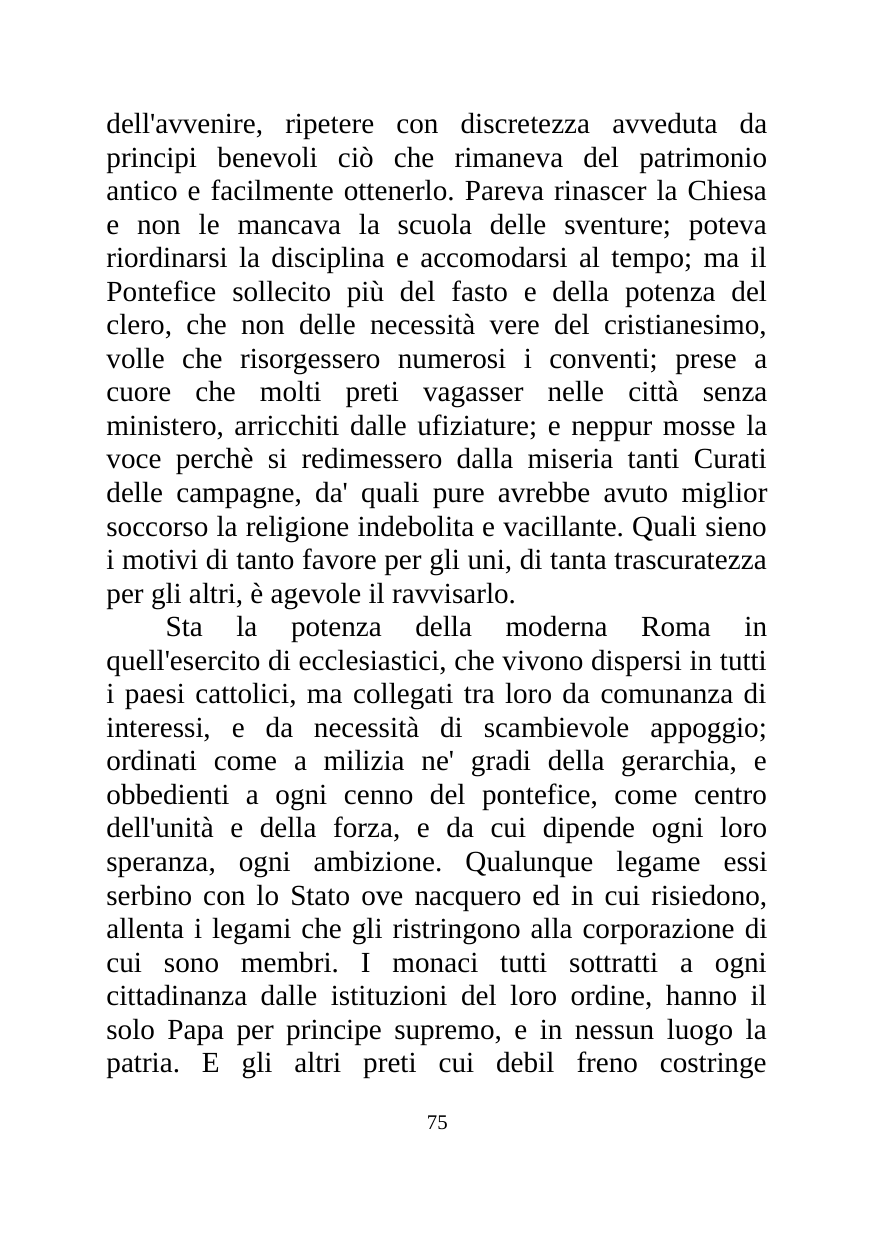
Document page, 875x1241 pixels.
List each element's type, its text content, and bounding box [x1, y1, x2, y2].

text dell'avvenire, ripetere con discretezza avveduta da principi benevoli ciò che rimaneva del patrimonio antico e facilmente ottenerlo. Pareva rinascer la Chiesa e non le mancava la scuola delle sventure; poteva riordinarsi la disciplina e accomodarsi al tempo; ma il Pontefice sollecito più del fasto e della potenza del clero, che non delle necessità vere del cristianesimo, volle che risorgessero numerosi i conventi; prese a cuore che molti preti vagasser nelle città senza ministero, arricchiti dalle ufiziature; e neppur mosse la voce perchè si redimessero dalla miseria tanti Curati delle campagne, da' quali pure avrebbe avuto miglior soccorso la religione indebolita e vacillante. Quali sieno i motivi di tanto favore per gli uni, di tanta trascuratezza per gli altri, è agevole il ravvisarlo. [106, 106, 768, 609]
text Sta la potenza della moderna Roma in quell'esercito di ecclesiastici, che vivono dispersi in tutti i paesi cattolici, ma collegati tra loro da comunanza di interessi, e da necessità di scambievole appoggio; ordinati come a milizia ne' gradi della gerarchia, e obbedienti a ogni cenno del pontefice, come centro dell'unità e della forza, e da cui dipende ogni loro speranza, ogni ambizione. Qualunque legame essi serbino con lo Stato ove nacquero ed in cui risiedono, allenta i legami che gli ristringono alla corporazione di cui sono membri. I monaci tutti sottratti a ogni cittadinanza dalle istituzioni del loro ordine, hanno il solo Papa per principe supremo, e in nessun luogo la patria. E gli altri preti cui debil freno costringe [106, 609, 768, 1079]
